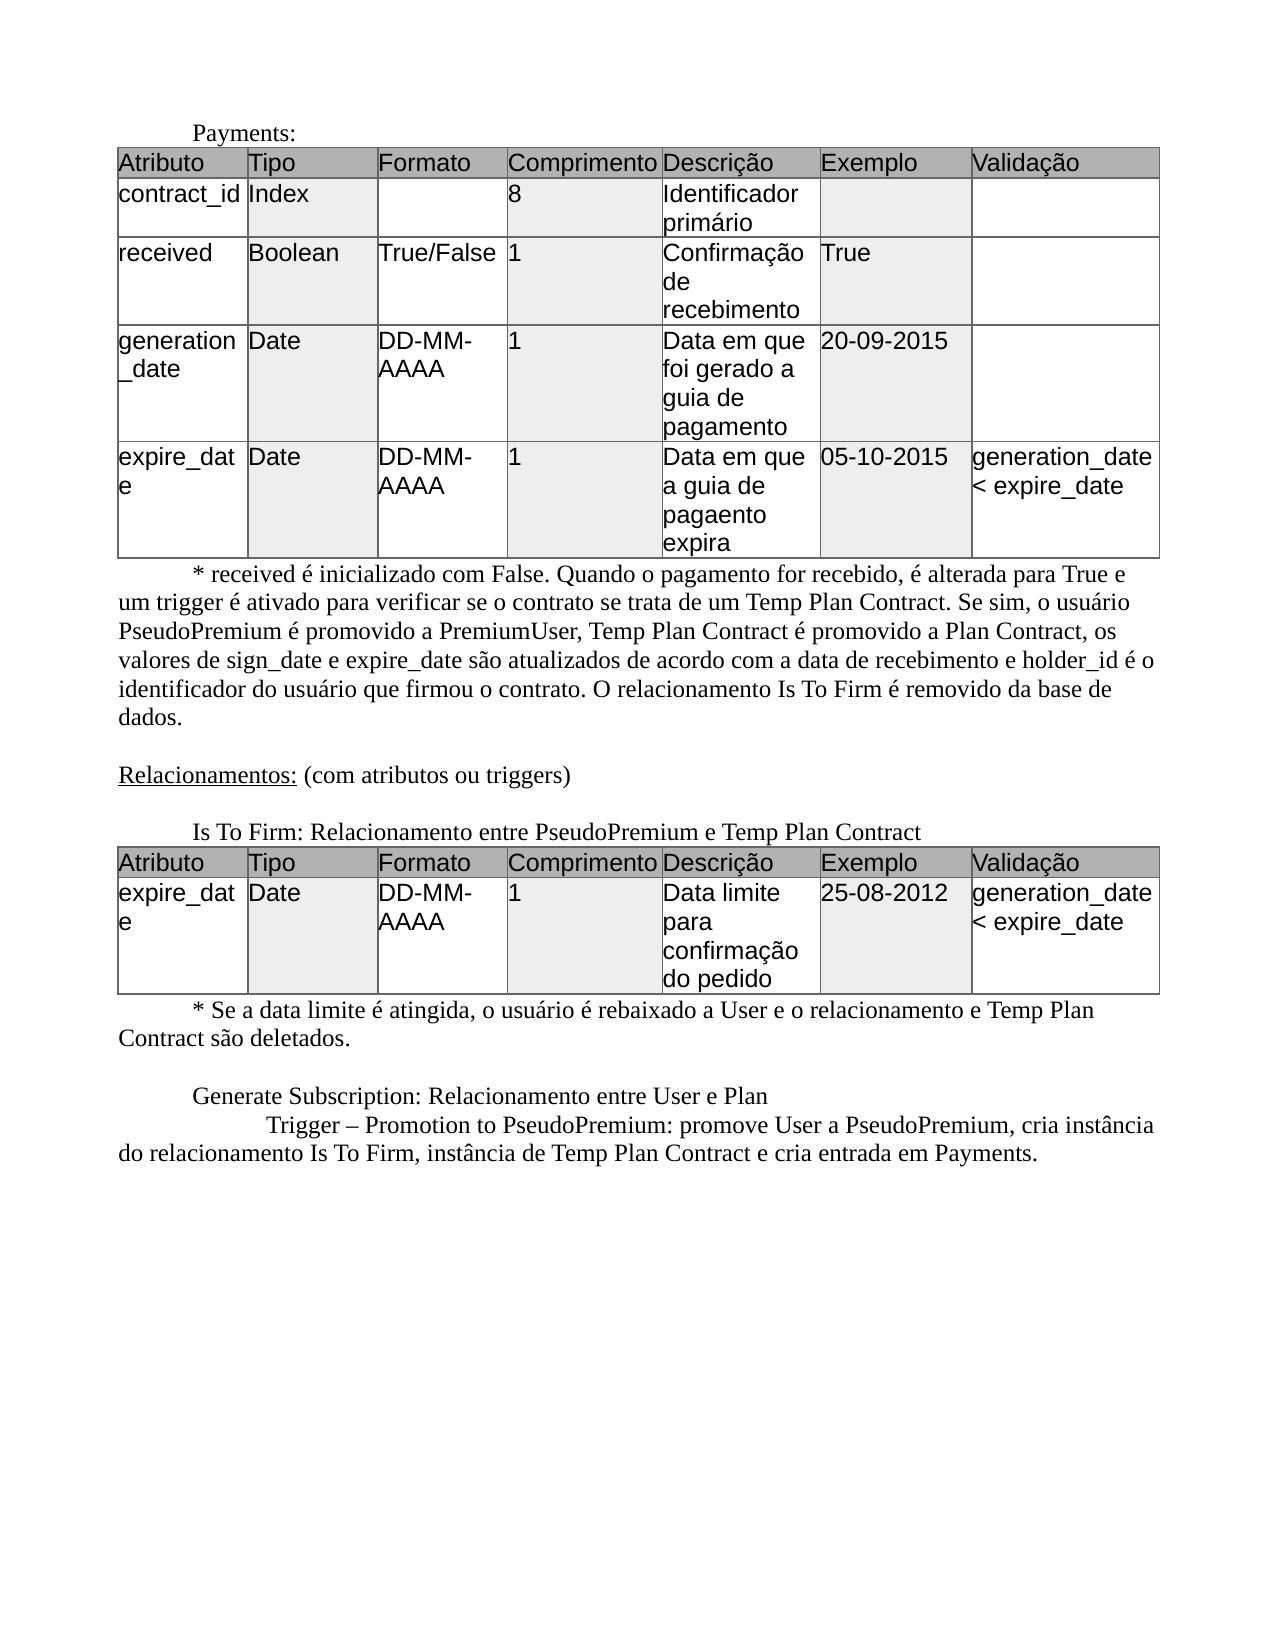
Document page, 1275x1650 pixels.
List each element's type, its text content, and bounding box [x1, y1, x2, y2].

text Generate Subscription: Relacionamento entre User e Plan [118, 1081, 1157, 1110]
table_cell Data em que a guia de pagaento expira [663, 442, 820, 557]
table_cell 1 [508, 238, 662, 324]
table_cell Date [249, 442, 377, 557]
table_header Formato [379, 848, 507, 877]
table_header Descrição [663, 848, 820, 877]
table_cell 8 [508, 179, 662, 236]
table_cell received [119, 238, 247, 324]
table_cell generation_date [119, 326, 247, 441]
table_cell Date [249, 326, 377, 441]
table_cell 25-08-2012 [821, 878, 971, 993]
table_header Exemplo [821, 148, 971, 177]
table_cell [821, 179, 971, 236]
table_header Exemplo [821, 848, 971, 877]
table_header Validação [973, 848, 1159, 877]
table_cell Date [249, 878, 377, 993]
table_cell Identificador primário [663, 179, 820, 236]
table_cell DD-MM-AAAA [379, 878, 507, 993]
table_cell True [821, 238, 971, 324]
table_header Validação [973, 148, 1159, 177]
table_cell Data em que foi gerado a guia de pagamento [663, 326, 820, 441]
table_cell 20-09-2015 [821, 326, 971, 441]
table_cell Confirmação de recebimento [663, 238, 820, 324]
text * received é inicializado com False. Quando o pagamento for recebido, é alterada para True e um trigger é ativado para verificar se o contrato se trata de um Temp Plan Contract. Se sim, o usuário PseudoPremium é promovido a PremiumUser, Temp Plan Contract é promovido a Plan Contract, os valores de sign_date e expire_date são atualizados de acordo com a data de recebimento e holder_id é o identificador do usuário que firmou o contrato. O relacionamento Is To Firm é removido da base de dados. [118, 559, 1157, 731]
table_cell [973, 238, 1159, 324]
table_cell [973, 179, 1159, 236]
table_cell True/False [379, 238, 507, 324]
text * Se a data limite é atingida, o usuário é rebaixado a User e o relacionamento e Temp Plan Contract são deletados. [118, 995, 1157, 1052]
table_header Tipo [249, 848, 377, 877]
table_header Formato [379, 148, 507, 177]
table_header Comprimento [508, 148, 662, 177]
table_cell Data limite para confirmação do pedido [663, 878, 820, 993]
table_cell expire_date [119, 442, 247, 557]
table_cell 1 [508, 878, 662, 993]
table_header Atributo [119, 148, 247, 177]
table_header Tipo [249, 148, 377, 177]
table_cell generation_date < expire_date [973, 442, 1159, 557]
table_cell [379, 179, 507, 236]
text Is To Firm: Relacionamento entre PseudoPremium e Temp Plan Contract [118, 817, 1157, 846]
table_cell [973, 326, 1159, 441]
table_cell DD-MM-AAAA [379, 326, 507, 441]
table_cell DD-MM-AAAA [379, 442, 507, 557]
table_cell contract_id [119, 179, 247, 236]
table_cell 1 [508, 326, 662, 441]
table_header Descrição [663, 148, 820, 177]
table_cell expire_date [119, 878, 247, 993]
text Relacionamentos: (com atributos ou triggers) [118, 760, 1157, 789]
table_cell Boolean [249, 238, 377, 324]
table_cell 05-10-2015 [821, 442, 971, 557]
table_header Comprimento [508, 848, 662, 877]
text Payments: [118, 118, 1157, 147]
table_cell generation_date < expire_date [973, 878, 1159, 993]
text Trigger – Promotion to PseudoPremium: promove User a PseudoPremium, cria instância do relacionamento Is To Firm, instância de Temp Plan Contract e cria entrada em Payments. [118, 1110, 1157, 1167]
table_cell Index [249, 179, 377, 236]
table_cell 1 [508, 442, 662, 557]
table_header Atributo [119, 848, 247, 877]
